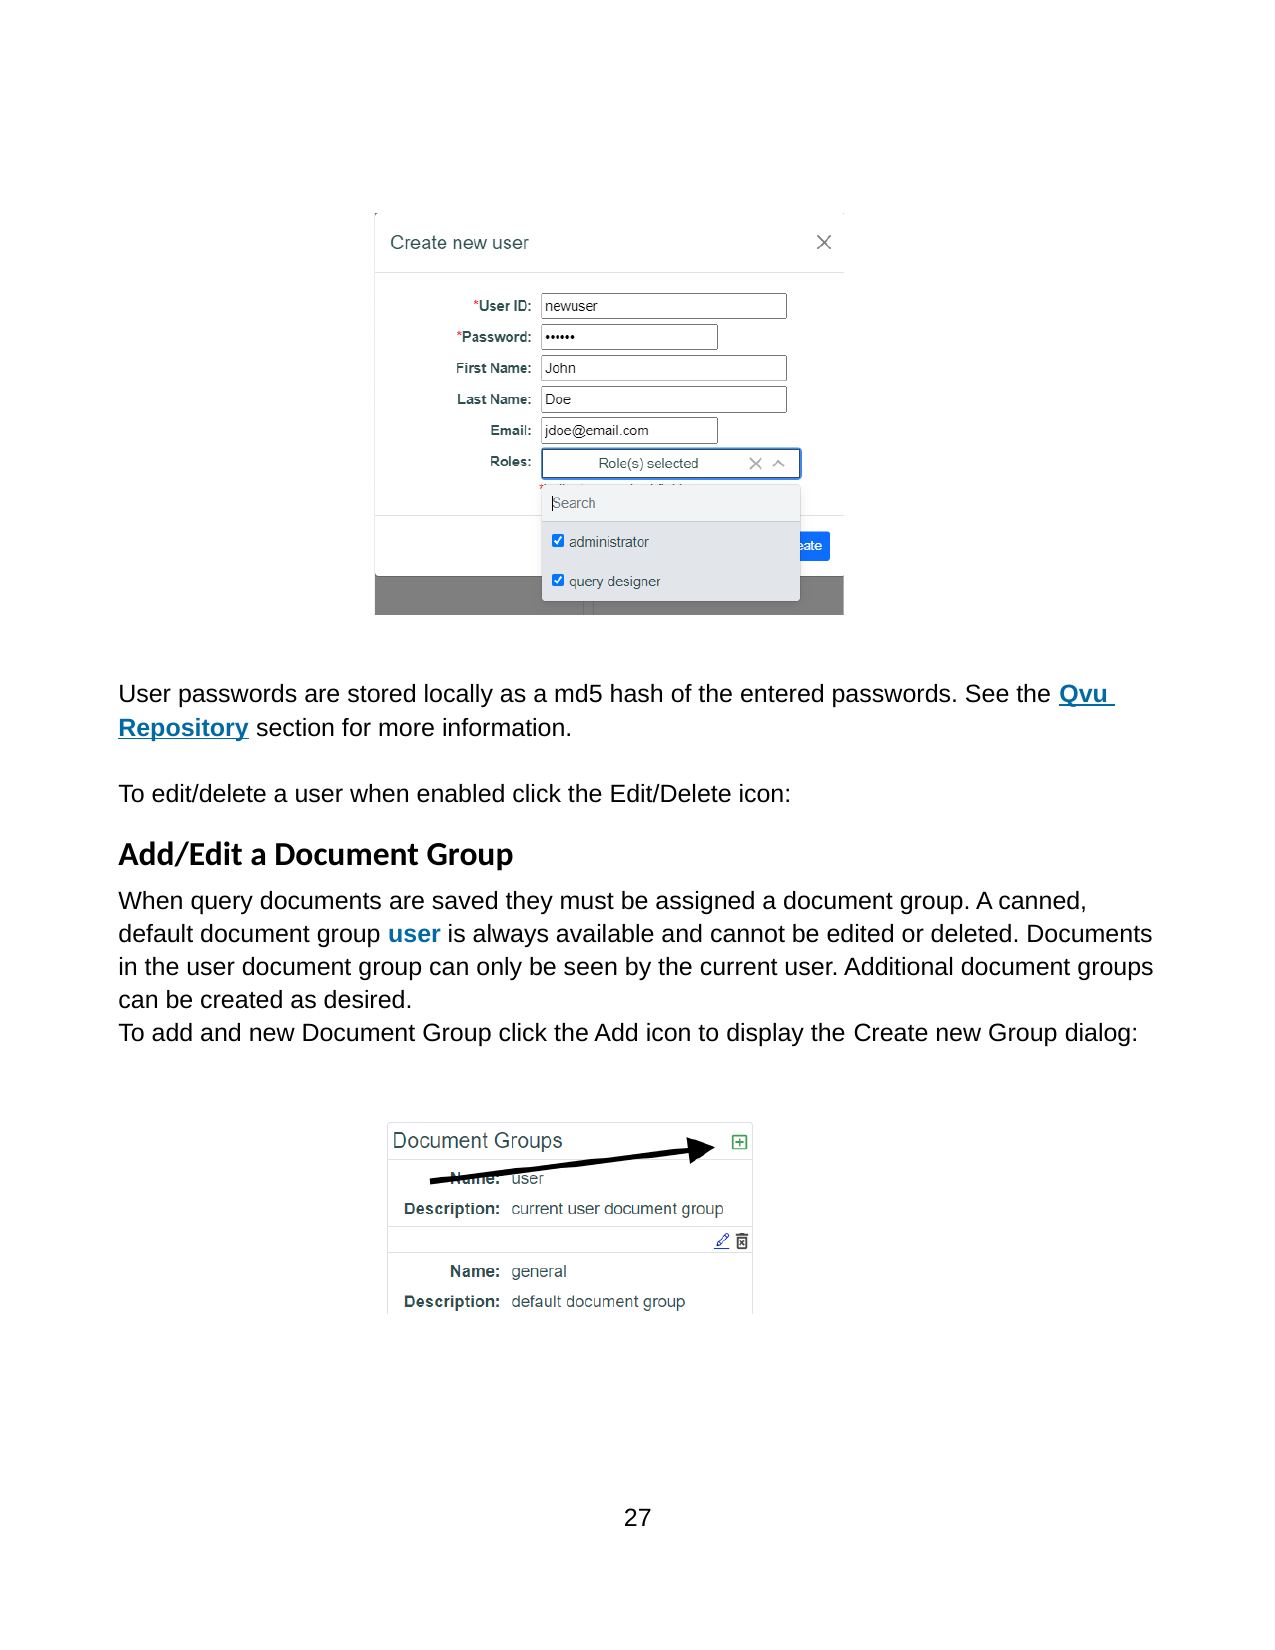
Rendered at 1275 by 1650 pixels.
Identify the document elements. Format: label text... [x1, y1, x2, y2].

picture [374, 213, 844, 615]
text To edit/delete a user when enabled click the Edit/Delete icon: [118, 778, 1157, 807]
text User passwords are stored locally as a md5 hash of the entered passwords. See the Qvu Repository section for more information. [118, 679, 1157, 741]
subtitle Add/Edit a Document Group [118, 832, 1157, 873]
text When query documents are saved they must be assigned a document group. A canned, default document group user is always available and cannot be edited or deleted. Documents in the user document group can only be seen by the current user. Additional document groups can be created as desired. [118, 886, 1157, 1014]
text To add and new Document Group click the Add icon to display the Create new Group dialog: [118, 1018, 1157, 1047]
picture [377, 1095, 768, 1314]
